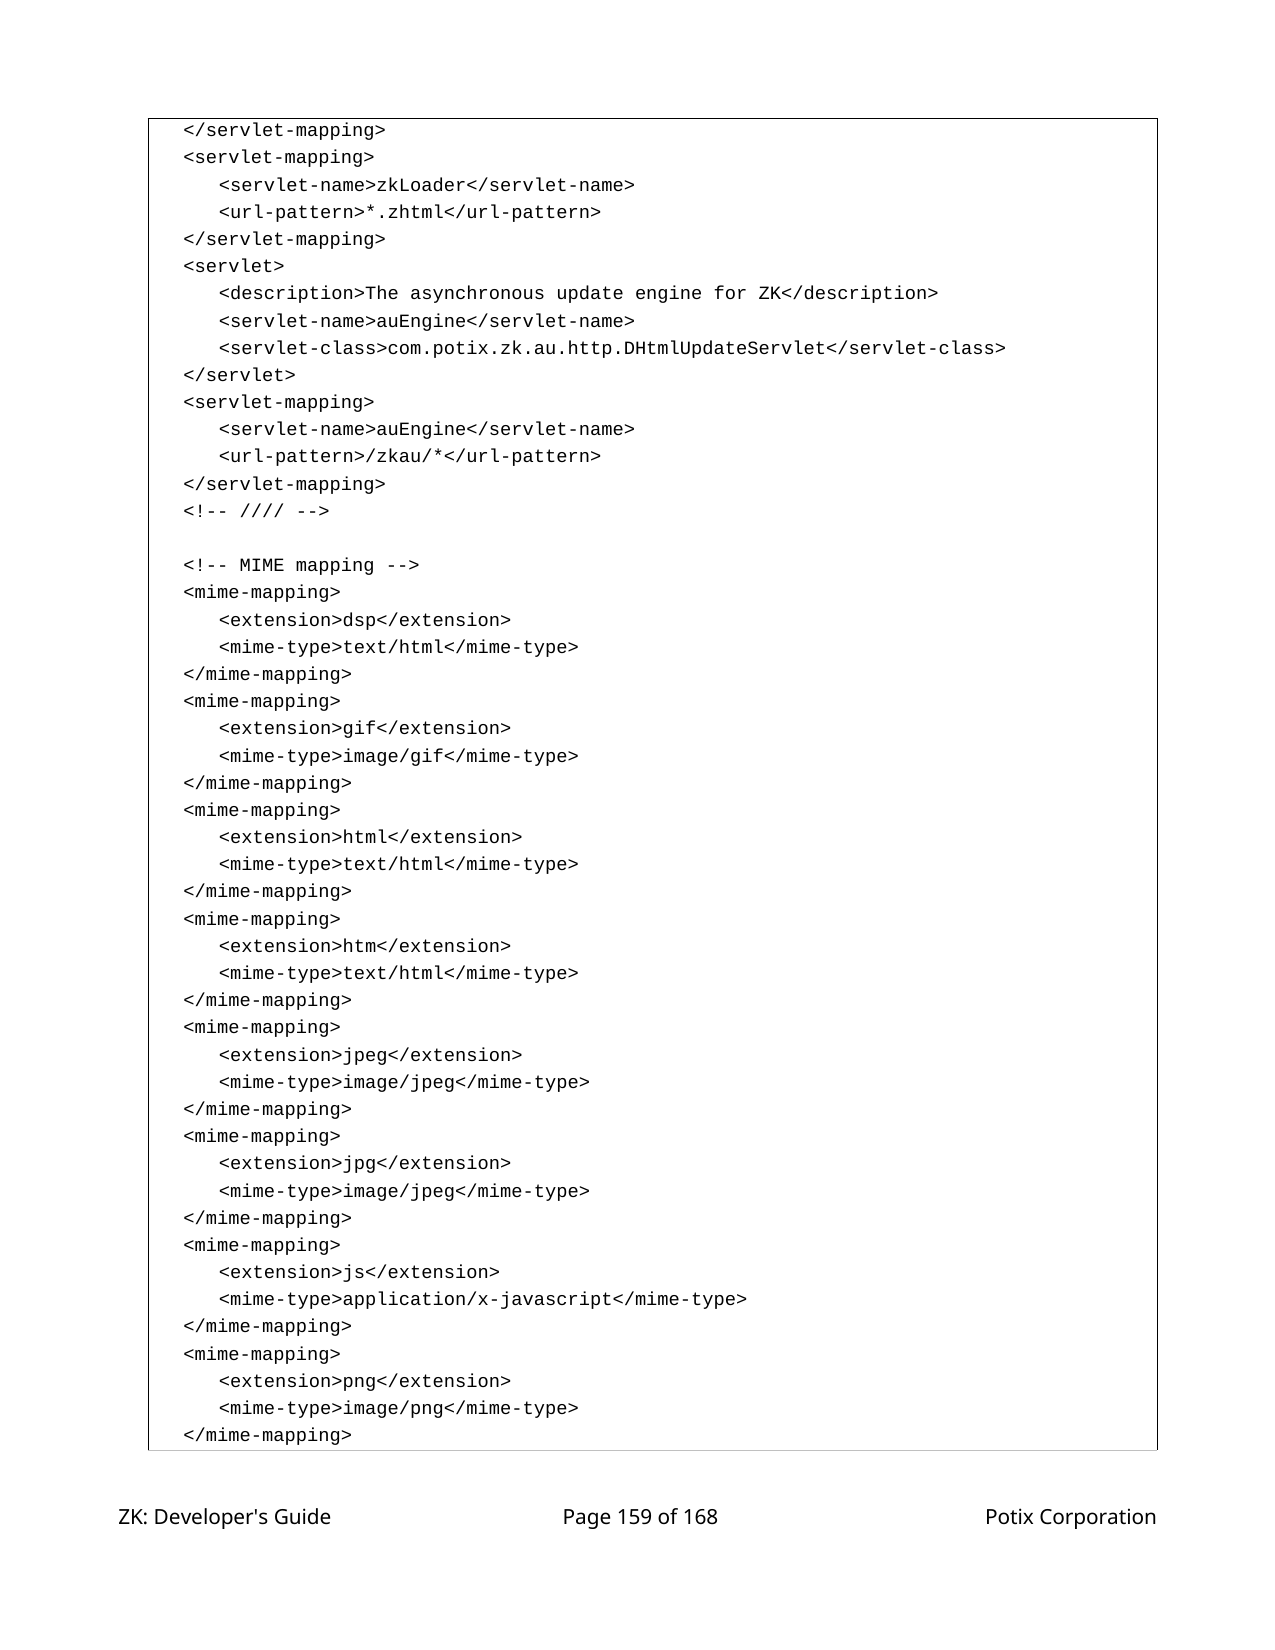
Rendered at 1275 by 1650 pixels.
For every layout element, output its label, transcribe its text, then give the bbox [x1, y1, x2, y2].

text <url-pattern>*.zhtml</url-pattern> [149, 200, 1157, 224]
text <servlet-name>auEngine</servlet-name> [149, 417, 1157, 441]
text </servlet-mapping> [149, 227, 1157, 251]
text <mime-type>text/html</mime-type> [149, 961, 1157, 985]
text <servlet-name>auEngine</servlet-name> [149, 308, 1157, 333]
text <servlet-class>com.potix.zk.au.http.DHtmlUpdateServlet</servlet-class> [149, 336, 1157, 360]
text <mime-mapping> [149, 580, 1157, 604]
text <mime-mapping> [149, 1342, 1157, 1366]
text </mime-mapping> [149, 988, 1157, 1012]
text <extension>png</extension> [149, 1369, 1157, 1393]
text <mime-mapping> [149, 689, 1157, 713]
text </servlet-mapping> [149, 119, 1157, 142]
text <mime-type>image/png</mime-type> [149, 1396, 1157, 1420]
text <!-- MIME mapping --> [149, 553, 1157, 577]
text <mime-mapping> [149, 907, 1157, 931]
text </servlet> [149, 363, 1157, 387]
text <mime-type>text/html</mime-type> [149, 635, 1157, 659]
text </mime-mapping> [149, 1423, 1157, 1450]
text <extension>jpg</extension> [149, 1151, 1157, 1176]
text <extension>html</extension> [149, 825, 1157, 849]
text <extension>dsp</extension> [149, 607, 1157, 632]
text </mime-mapping> [149, 1314, 1157, 1339]
text <description>The asynchronous update engine for ZK</description> [149, 281, 1157, 306]
text </mime-mapping> [149, 662, 1157, 686]
text <extension>js</extension> [149, 1260, 1157, 1284]
text <mime-type>image/gif</mime-type> [149, 743, 1157, 768]
text </mime-mapping> [149, 1097, 1157, 1121]
text <mime-type>image/jpeg</mime-type> [149, 1178, 1157, 1203]
text <mime-mapping> [149, 1015, 1157, 1039]
text <mime-mapping> [149, 1124, 1157, 1148]
text <servlet> [149, 254, 1157, 278]
text <extension>jpeg</extension> [149, 1042, 1157, 1067]
text </mime-mapping> [149, 771, 1157, 795]
text <!-- //// --> [149, 499, 1157, 523]
text <servlet-name>zkLoader</servlet-name> [149, 172, 1157, 197]
text </mime-mapping> [149, 879, 1157, 904]
text <servlet-mapping> [149, 145, 1157, 169]
text <servlet-mapping> [149, 390, 1157, 414]
text <mime-type>text/html</mime-type> [149, 852, 1157, 876]
text <url-pattern>/zkau/*</url-pattern> [149, 444, 1157, 469]
text <extension>gif</extension> [149, 716, 1157, 741]
text <mime-type>application/x-javascript</mime-type> [149, 1287, 1157, 1311]
text </mime-mapping> [149, 1206, 1157, 1230]
text <mime-type>image/jpeg</mime-type> [149, 1070, 1157, 1094]
text </servlet-mapping> [149, 472, 1157, 496]
text <extension>htm</extension> [149, 934, 1157, 958]
text <mime-mapping> [149, 1233, 1157, 1257]
text <mime-mapping> [149, 798, 1157, 822]
